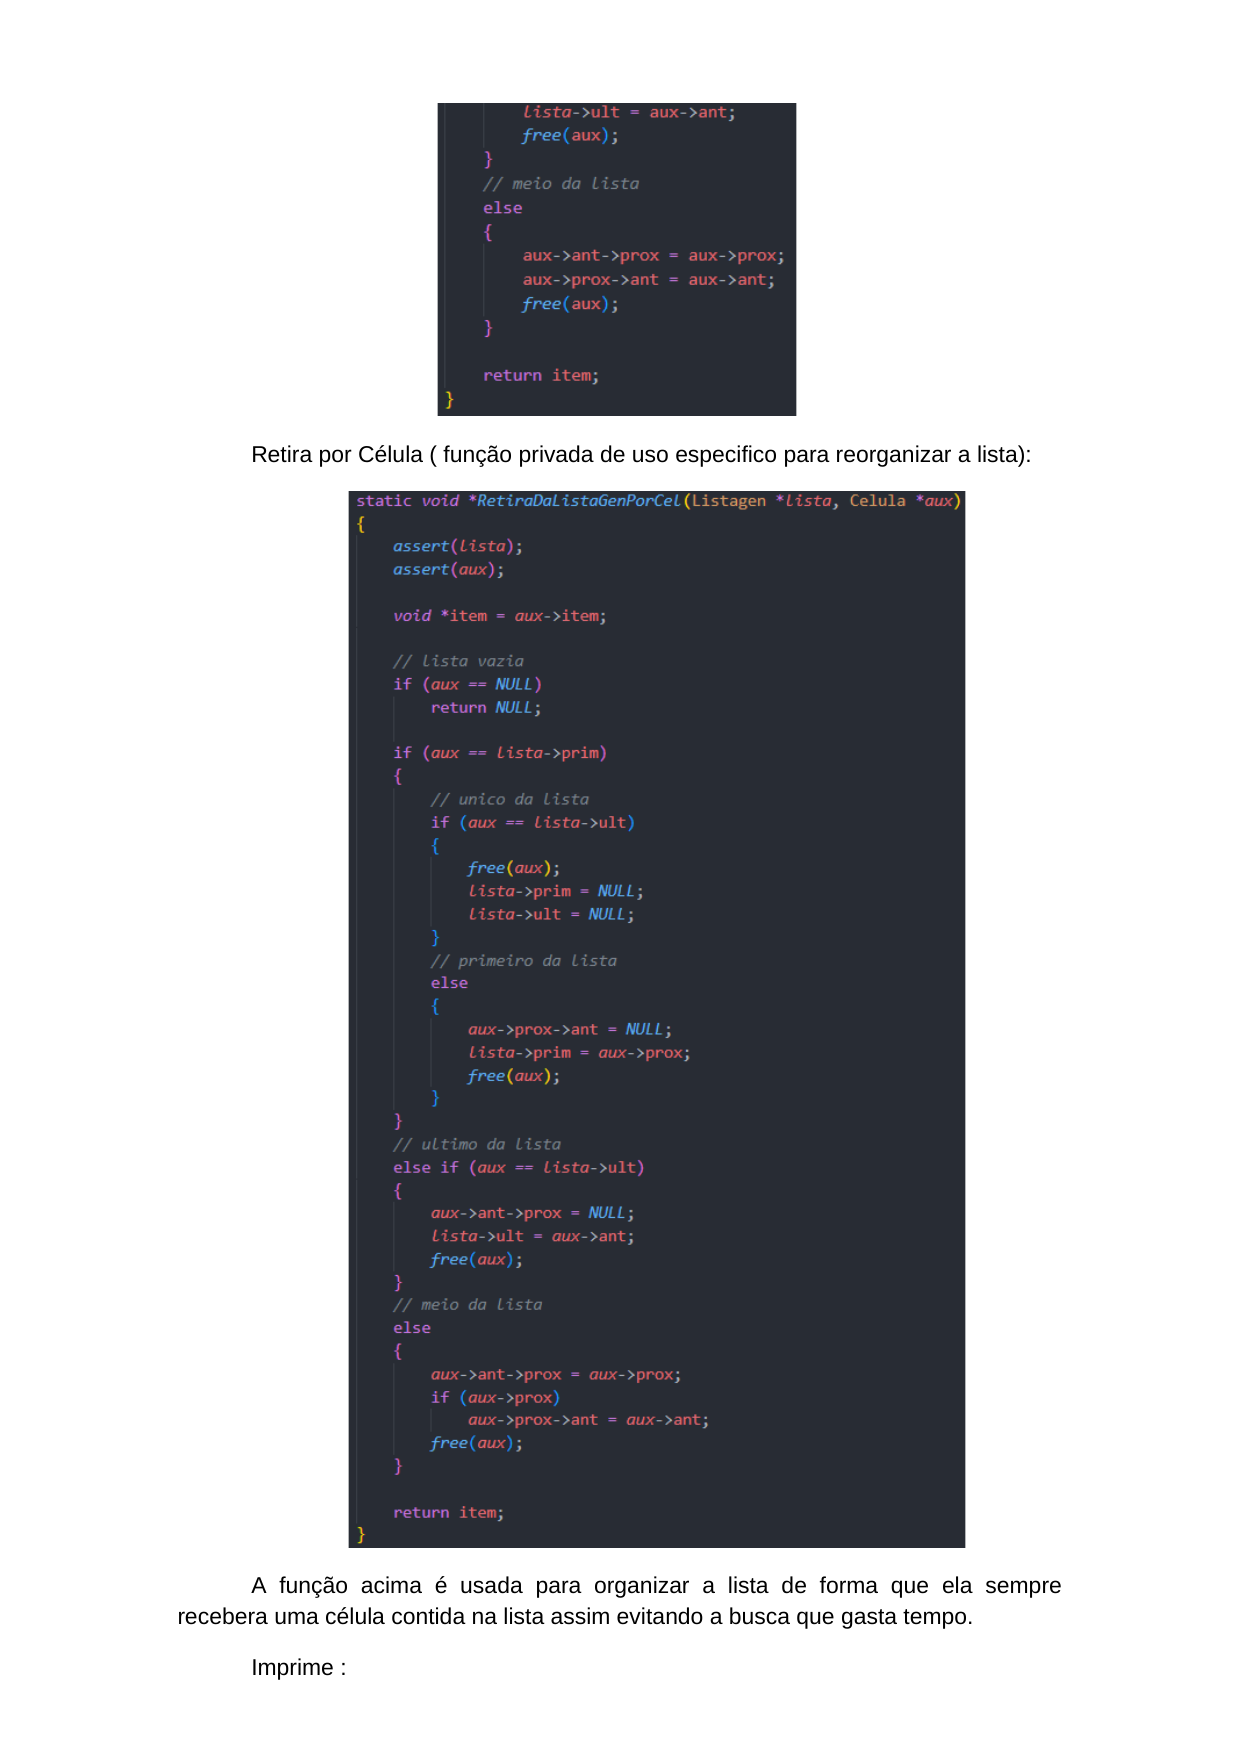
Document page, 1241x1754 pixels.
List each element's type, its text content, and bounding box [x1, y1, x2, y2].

picture [437, 103, 797, 416]
text Imprime : [177, 1654, 1063, 1680]
text Retira por Célula ( função privada de uso especifico para reorganizar a lista): [177, 441, 1063, 467]
text A função acima é usada para organizar a lista de forma que ela sempre recebera uma célula contida na lista assim evitando a busca que gasta tempo. [177, 1572, 1063, 1629]
picture [348, 491, 966, 1548]
